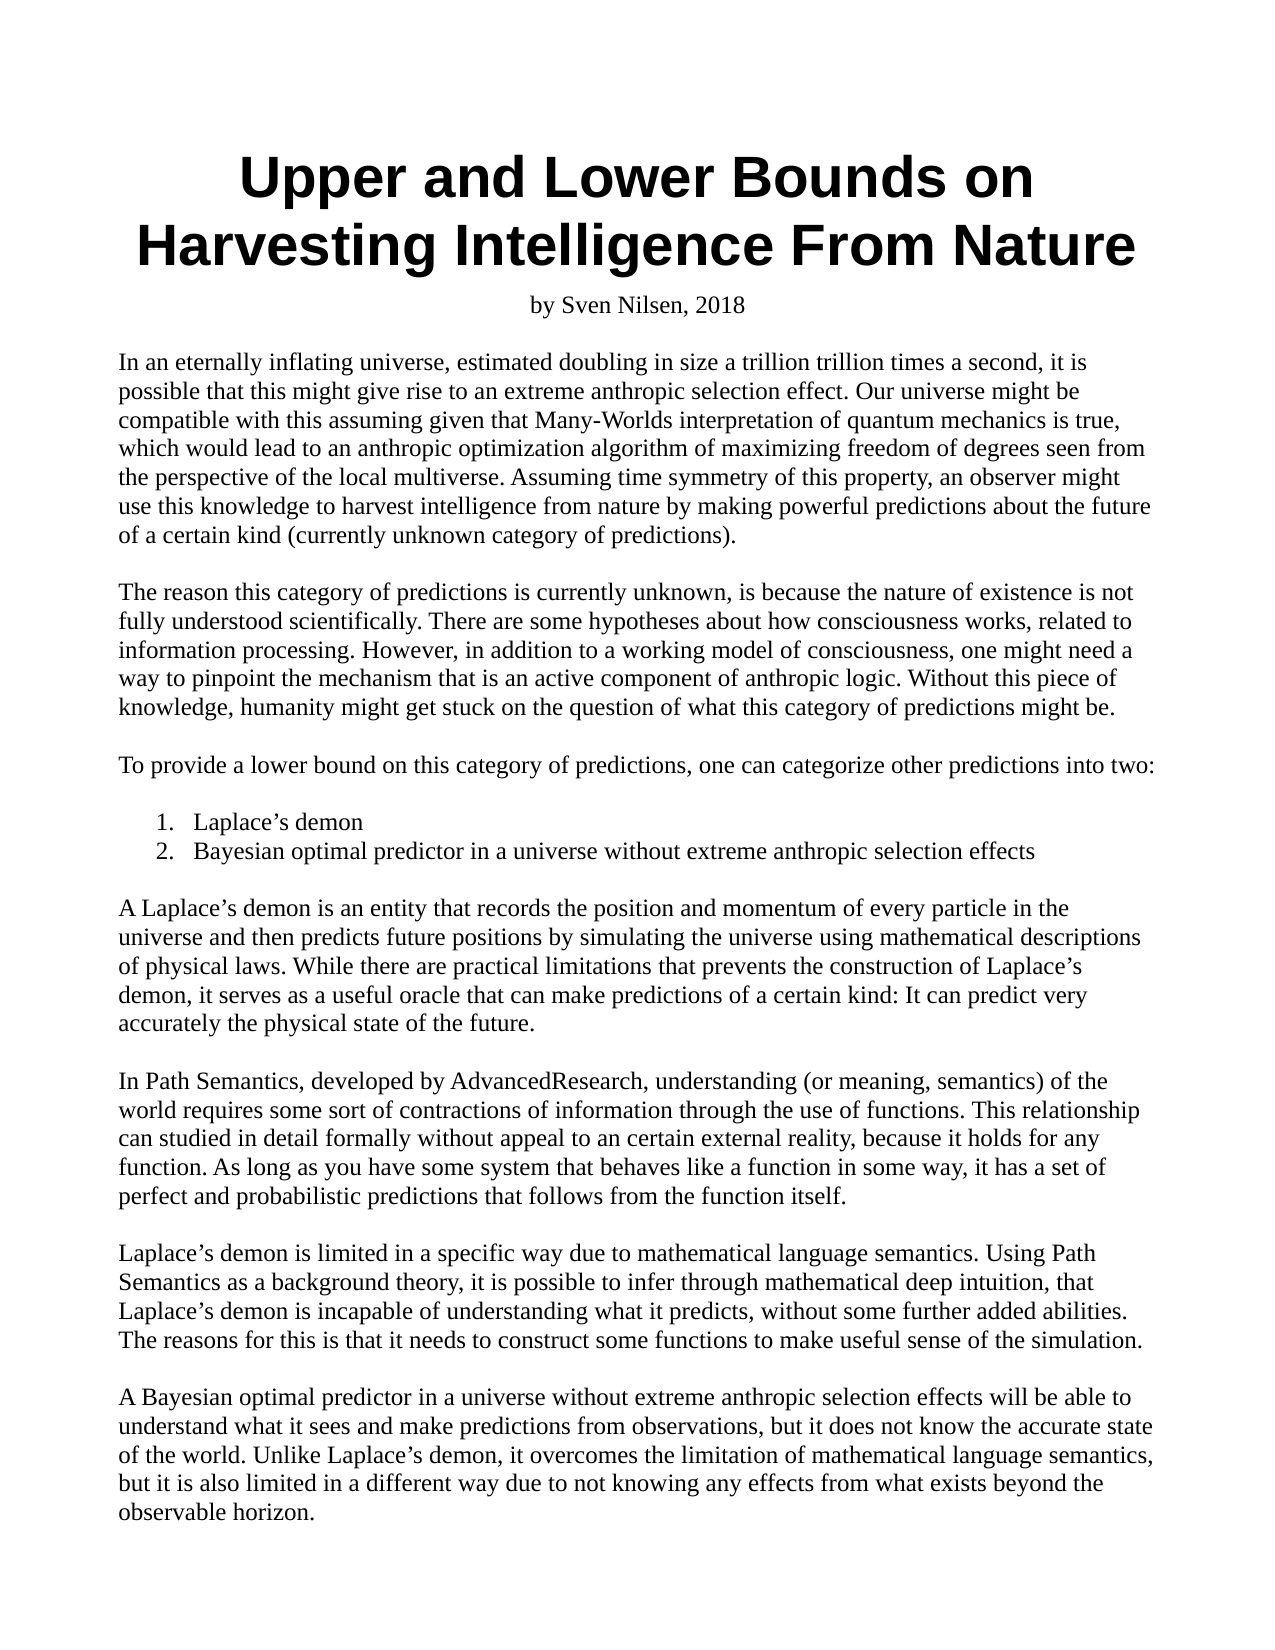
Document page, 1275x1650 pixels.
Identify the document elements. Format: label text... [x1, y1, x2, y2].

text A Laplace’s demon is an entity that records the position and momentum of every particle in the universe and then predicts future positions by simulating the universe using mathematical descriptions of physical laws. While there are practical limitations that prevents the construction of Laplace’s demon, it serves as a useful oracle that can make predictions of a certain kind: It can predict very accurately the physical state of the future. [118, 893, 1157, 1037]
text In Path Semantics, developed by AdvancedResearch, understanding (or meaning, semantics) of the world requires some sort of contractions of information through the use of functions. This relationship can studied in detail formally without appeal to an certain external reality, because it holds for any function. As long as you have some system that behaves like a function in some way, it has a set of perfect and probabilistic predictions that follows from the function itself. [118, 1066, 1157, 1210]
list Laplace’s demon [156, 807, 1157, 836]
text To provide a lower bound on this category of predictions, one can categorize other predictions into two: [118, 750, 1157, 778]
text Laplace’s demon is limited in a specific way due to mathematical language semantics. Using Path Semantics as a background theory, it is possible to infer through mathematical deep intuition, that Laplace’s demon is incapable of understanding what it predicts, without some further added abilities. The reasons for this is that it needs to construct some functions to make useful sense of the simulation. [118, 1238, 1157, 1353]
title Upper and Lower Bounds on Harvesting Intelligence From Nature [118, 143, 1157, 277]
text The reason this category of predictions is currently unknown, is because the nature of existence is not fully understood scientifically. There are some hypotheses about how consciousness works, related to information processing. However, in addition to a working model of consciousness, one might need a way to pinpoint the mechanism that is an active component of anthropic logic. Without this piece of knowledge, humanity might get stuck on the question of what this category of predictions might be. [118, 577, 1157, 721]
text A Bayesian optimal predictor in a universe without extreme anthropic selection effects will be able to understand what it sees and make predictions from observations, but it does not know the accurate state of the world. Unlike Laplace’s demon, it overcomes the limitation of mathematical language semantics, but it is also limited in a different way due to not knowing any effects from what exists beyond the observable horizon. [118, 1382, 1157, 1526]
list Bayesian optimal predictor in a universe without extreme anthropic selection effects [156, 836, 1157, 865]
text In an eternally inflating universe, estimated doubling in size a trillion trillion times a second, it is possible that this might give rise to an extreme anthropic selection effect. Our universe might be compatible with this assuming given that Many-Worlds interpretation of quantum mechanics is true, which would lead to an anthropic optimization algorithm of maximizing freedom of degrees seen from the perspective of the local multiverse. Assuming time symmetry of this property, an observer might use this knowledge to harvest intelligence from nature by making powerful predictions about the future of a certain kind (currently unknown category of predictions). [118, 347, 1157, 548]
text by Sven Nilsen, 2018 [118, 290, 1157, 318]
